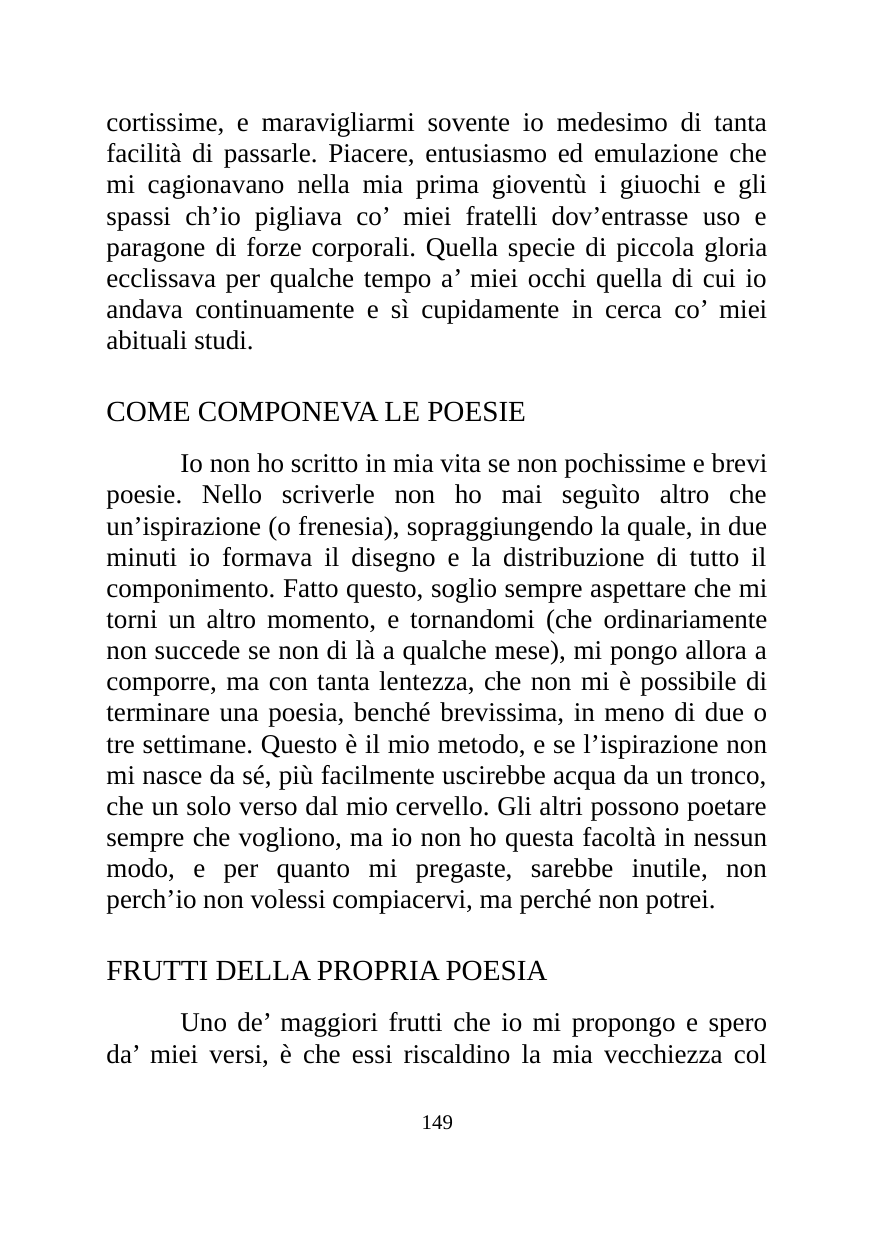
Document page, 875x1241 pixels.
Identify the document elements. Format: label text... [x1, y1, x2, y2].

subtitle COME COMPONEVA LE POESIE [106, 394, 768, 428]
text Uno de’ maggiori frutti che io mi propongo e spero da’ miei versi, è che essi riscaldino la mia vecchiezza col [106, 1007, 768, 1069]
text Io non ho scritto in mia vita se non pochissime e brevi poesie. Nello scriverle non ho mai seguìto altro che un’ispirazione (o frenesia), sopraggiungendo la quale, in due minuti io formava il disegno e la distribuzione di tutto il componimento. Fatto questo, soglio sempre aspettare che mi torni un altro momento, e tornandomi (che ordinariamente non succede se non di là a qualche mese), mi pongo allora a comporre, ma con tanta lentezza, che non mi è possibile di terminare una poesia, benché brevissima, in meno di due o tre settimane. Questo è il mio metodo, e se l’ispirazione non mi nasce da sé, più facilmente uscirebbe acqua da un tronco, che un solo verso dal mio cervello. Gli altri possono poetare sempre che vogliono, ma io non ho questa facoltà in nessun modo, e per quanto mi pregaste, sarebbe inutile, non perch’io non volessi compiacervi, ma perché non potrei. [106, 447, 768, 914]
text cortissime, e maravigliarmi sovente io medesimo di tanta facilità di passarle. Piacere, entusiasmo ed emulazione che mi cagionavano nella mia prima gioventù i giuochi e gli spassi ch’io pigliava co’ miei fratelli dov’entrasse uso e paragone di forze corporali. Quella specie di piccola gloria ecclissava per qualche tempo a’ miei occhi quella di cui io andava continuamente e sì cupidamente in cerca co’ miei abituali studi. [106, 106, 768, 355]
subtitle FRUTTI DELLA PROPRIA POESIA [106, 953, 768, 987]
